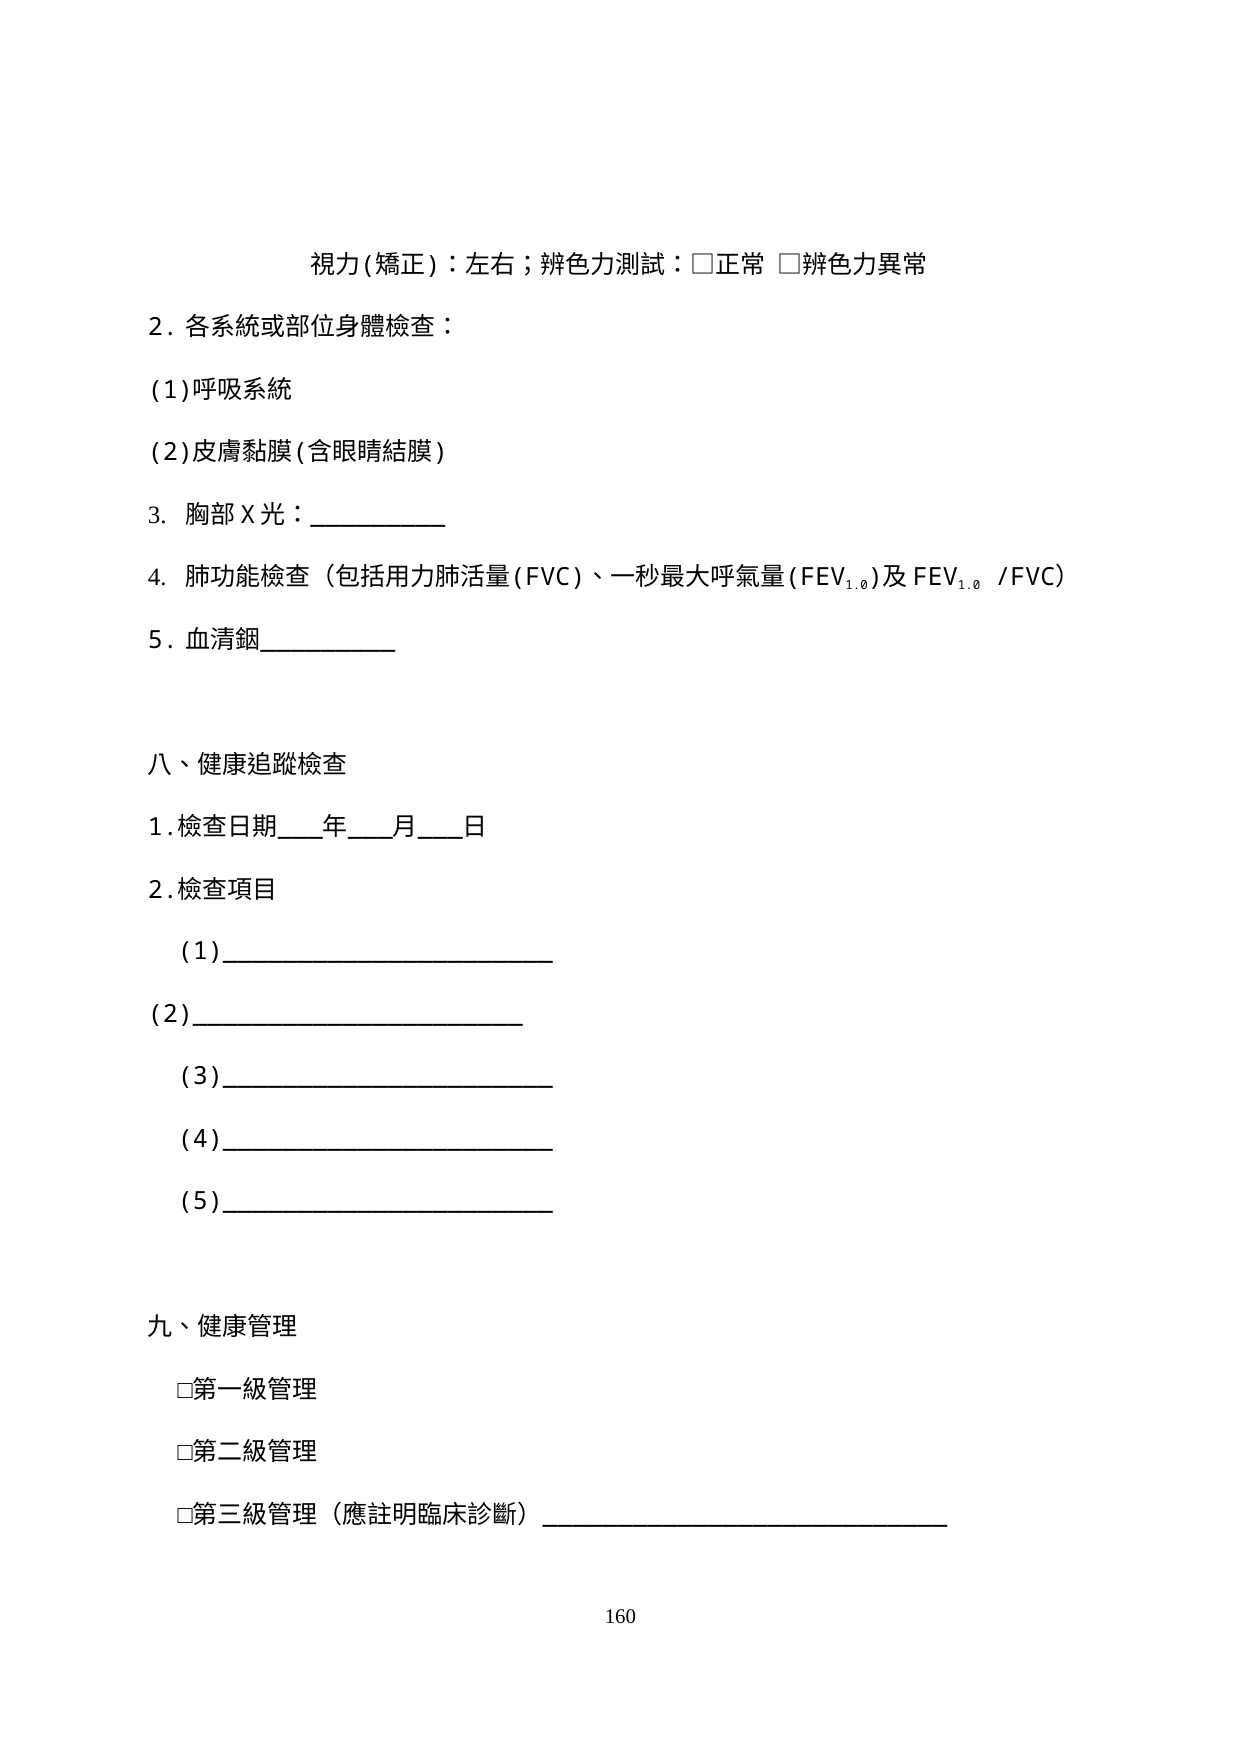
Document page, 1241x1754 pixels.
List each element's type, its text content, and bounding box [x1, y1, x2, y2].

list 肺功能檢查（包括用力肺活量(FVC)、一秒最大呼氣量(FEV1.0)及FEV1.0 /FVC） [148, 533, 1092, 596]
text □第三級管理（應註明臨床診斷）___________________________ [177, 1471, 1092, 1533]
text (5)______________________ [148, 1158, 1092, 1221]
text 九、健康管理 [148, 1283, 1092, 1346]
text □第一級管理 [177, 1346, 1092, 1408]
text 八、健康追蹤檢查 [148, 721, 1092, 783]
list 血清銦_________ [148, 596, 1092, 658]
text 視力(矯正)：左右；辨色力測試：□正常 □辨色力異常 [310, 221, 1092, 283]
text (4)______________________ [148, 1096, 1092, 1158]
text (2)皮膚黏膜(含眼睛結膜) [148, 408, 1092, 471]
text (2)______________________ [148, 971, 1092, 1033]
text 1.檢查日期___年___月___日 [148, 783, 1092, 846]
text (3)______________________ [148, 1033, 1092, 1096]
text (1)呼吸系統 [148, 346, 1092, 408]
list 各系統或部位身體檢查： [148, 283, 1092, 346]
text (1)______________________ [148, 908, 1092, 971]
text 2.檢查項目 [148, 846, 1092, 908]
list 胸部X光：_________ [148, 471, 1092, 533]
text □第二級管理 [177, 1408, 1092, 1471]
